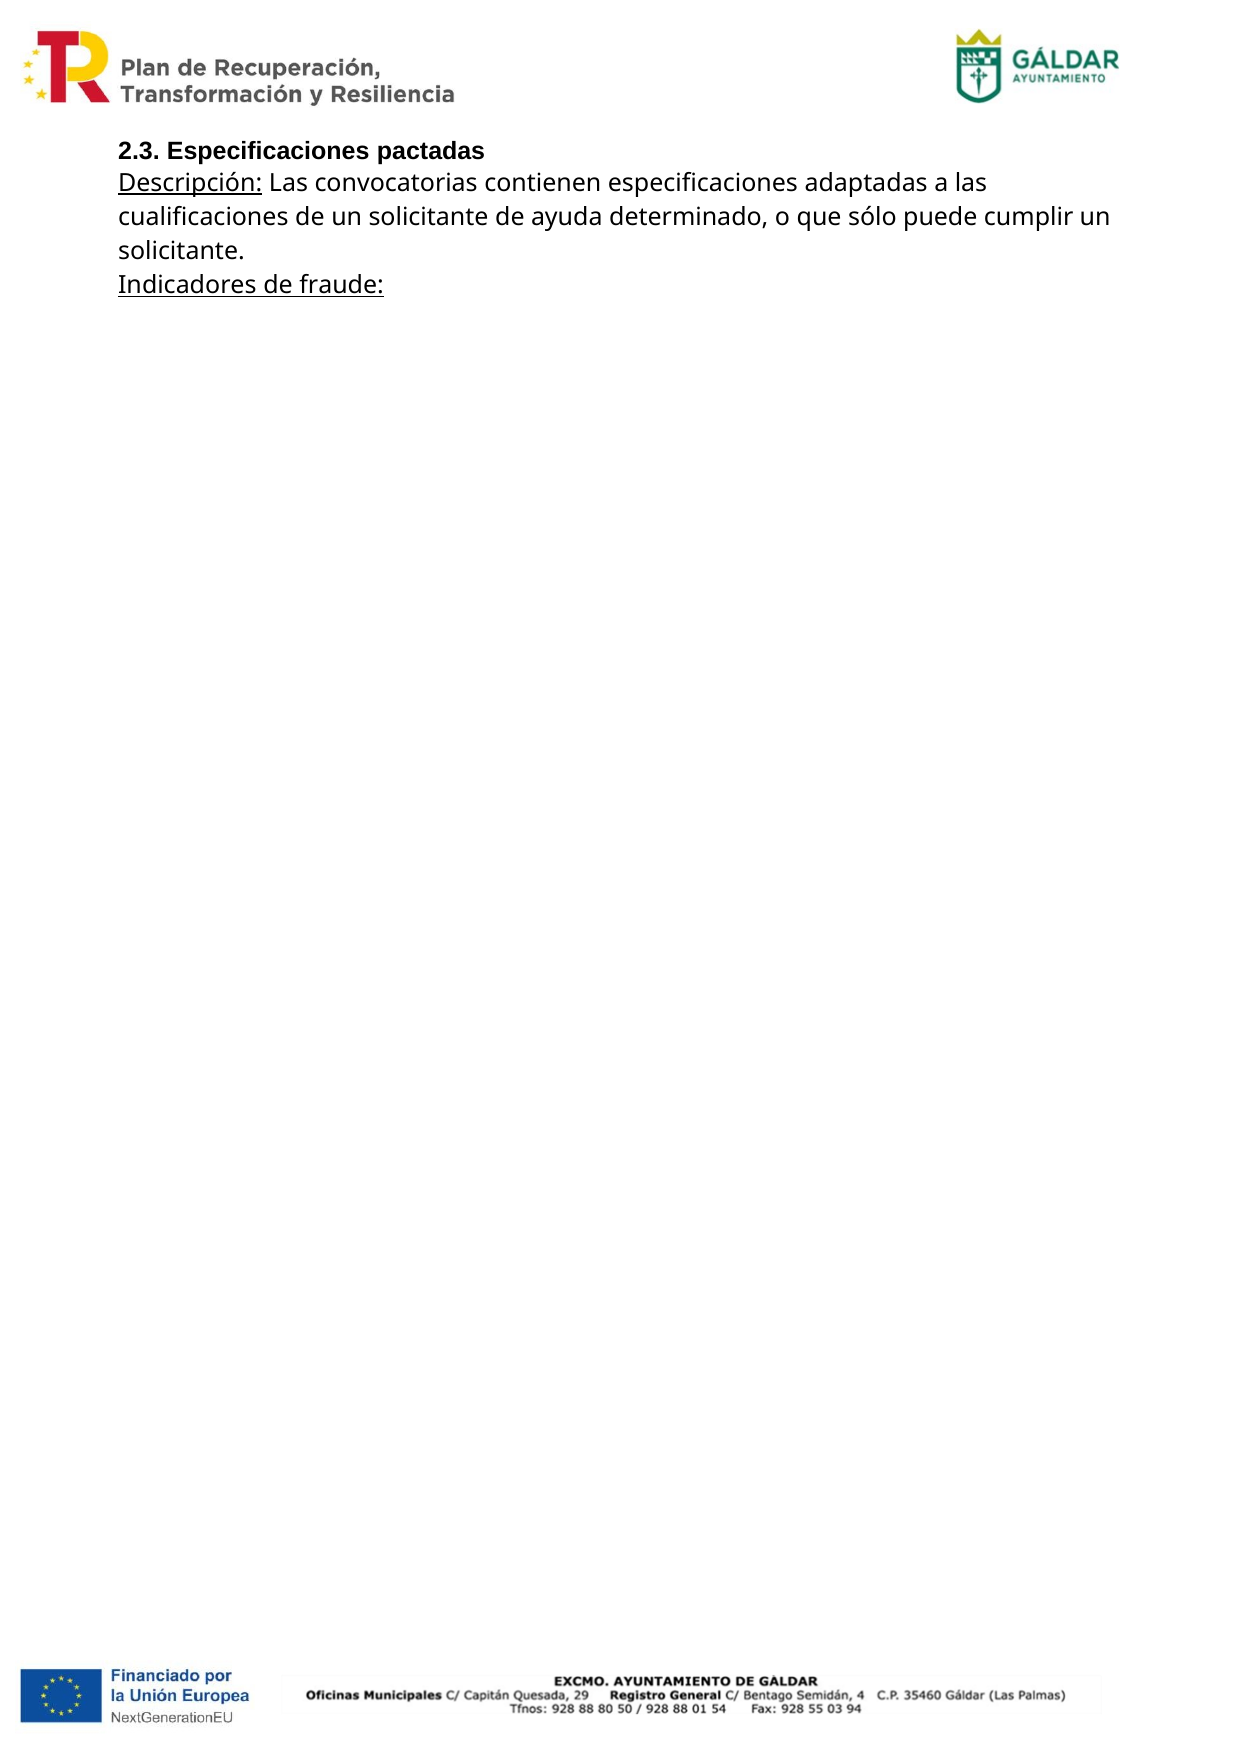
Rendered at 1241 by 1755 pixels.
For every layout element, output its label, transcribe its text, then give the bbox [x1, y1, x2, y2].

list Especificaciones pactadas [118, 136, 1153, 164]
text Indicadores de fraude: [118, 267, 1153, 301]
text Descripción: Las convocatorias contienen especificaciones adaptadas a las cualificaciones de un solicitante de ayuda determinado, o que sólo puede cumplir un solicitante. [118, 164, 1123, 267]
